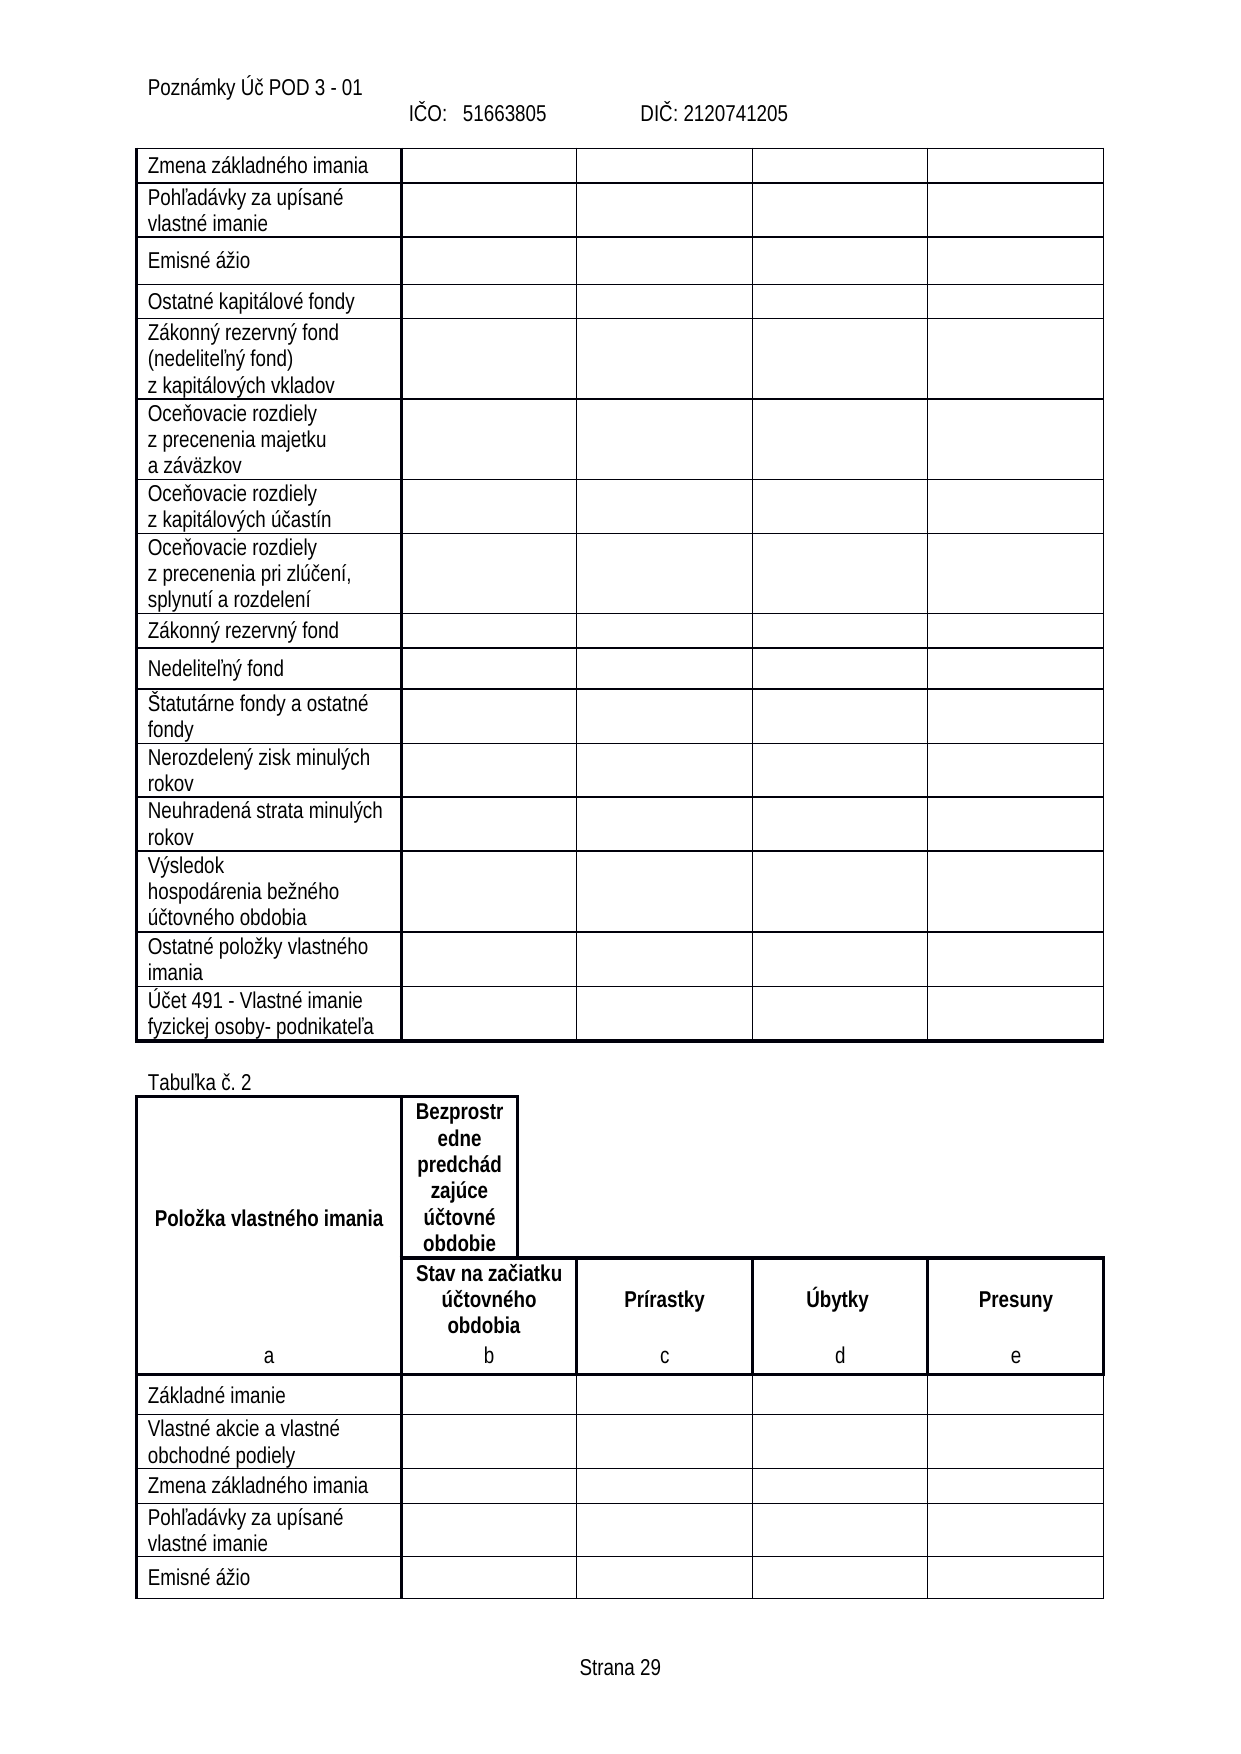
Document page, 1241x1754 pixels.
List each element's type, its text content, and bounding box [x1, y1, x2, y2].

table_cell [928, 1504, 1103, 1556]
table_cell [928, 614, 1103, 647]
table_cell [928, 798, 1103, 850]
table_cell [753, 238, 927, 284]
table_cell [753, 400, 927, 479]
table_cell Pohľadávky za upísané vlastné imanie [138, 1504, 400, 1556]
table_cell [403, 614, 576, 647]
table_cell [753, 614, 927, 647]
table_cell Nedeliteľný fond [138, 649, 400, 688]
table_cell Ostatné položky vlastného imania [138, 933, 400, 986]
table_cell [577, 649, 752, 688]
table_cell [753, 1469, 927, 1502]
table_cell [403, 400, 576, 479]
table_cell [577, 400, 752, 479]
table_cell [403, 149, 576, 182]
table_cell [577, 614, 752, 647]
table_cell [577, 933, 752, 986]
table_cell [403, 987, 576, 1039]
table_cell Oceňovacie rozdiely z precenenia pri zlúčení, splynutí a rozdelení [138, 534, 400, 613]
table_cell Zmena základného imania [138, 1469, 400, 1502]
table_cell [928, 987, 1103, 1039]
table_cell [753, 1557, 927, 1597]
table_cell Oceňovacie rozdiely z kapitálových účastín [138, 480, 400, 532]
table_cell Účet 491 - Vlastné imanie fyzickej osoby- podnikateľa [138, 987, 400, 1039]
table_cell [577, 1376, 752, 1414]
table_cell [577, 987, 752, 1039]
table_cell [403, 1469, 576, 1502]
table_cell [577, 1504, 752, 1556]
table_cell [577, 690, 752, 743]
table_cell Vlastné akcie a vlastné obchodné podiely [138, 1415, 400, 1468]
table_cell [753, 1504, 927, 1556]
table_cell [928, 480, 1103, 532]
table_cell [928, 534, 1103, 613]
table_cell [577, 285, 752, 318]
table_cell Stav na začiatku účtovného obdobia [403, 1260, 575, 1338]
table_cell [577, 798, 752, 850]
table_cell [403, 184, 576, 236]
table_cell [403, 1376, 576, 1414]
table_cell [928, 1376, 1103, 1414]
table_cell [753, 987, 927, 1039]
table_cell [403, 933, 576, 986]
table_cell b [403, 1339, 575, 1373]
table_cell [403, 1504, 576, 1556]
table_cell Emisné ážio [138, 238, 400, 284]
table_cell [403, 798, 576, 850]
table_cell [928, 1415, 1103, 1468]
table_cell [577, 852, 752, 931]
table_cell Nerozdelený zisk minulých rokov [138, 744, 400, 796]
table_cell d [754, 1339, 926, 1373]
table_cell [753, 1376, 927, 1414]
table_cell [928, 744, 1103, 796]
table_cell [753, 184, 927, 236]
table_cell [577, 1469, 752, 1502]
table_cell [753, 744, 927, 796]
table_cell Oceňovacie rozdiely z precenenia majetku a záväzkov [138, 400, 400, 479]
table_cell [928, 184, 1103, 236]
table_cell Základné imanie [138, 1376, 400, 1414]
table_cell [928, 319, 1103, 398]
table_cell [403, 319, 576, 398]
table_header Bezprostredne predchádzajúce účtovné obdobie [403, 1098, 516, 1256]
table_cell Ostatné kapitálové fondy [138, 285, 400, 318]
table_cell [577, 1557, 752, 1597]
table_cell Úbytky [754, 1260, 926, 1338]
table_cell [403, 238, 576, 284]
table_cell [928, 285, 1103, 318]
table_cell a [138, 1339, 400, 1373]
table_cell [753, 480, 927, 532]
table_cell [403, 480, 576, 532]
table_cell [577, 149, 752, 182]
table_cell [403, 852, 576, 931]
table_cell [577, 480, 752, 532]
table_cell Zmena základného imania [138, 149, 400, 182]
table_cell Prírastky [578, 1260, 751, 1338]
table_cell [403, 744, 576, 796]
table_cell Neuhradená strata minulých rokov [138, 798, 400, 850]
table_cell [753, 649, 927, 688]
table_cell [403, 534, 576, 613]
table_cell [753, 690, 927, 743]
table_cell [577, 534, 752, 613]
table_cell [753, 933, 927, 986]
table_cell Pohľadávky za upísané vlastné imanie [138, 184, 400, 236]
table_cell [753, 852, 927, 931]
table_cell Štatutárne fondy a ostatné fondy [138, 690, 400, 743]
text Tabuľka č. 2 [148, 1069, 1092, 1095]
table_cell Výsledok hospodárenia bežného účtovného obdobia [138, 852, 400, 931]
table_cell [753, 798, 927, 850]
table_cell [403, 649, 576, 688]
table_cell [753, 149, 927, 182]
table_cell [928, 400, 1103, 479]
table_cell [753, 1415, 927, 1468]
table_cell [577, 319, 752, 398]
table_cell [403, 690, 576, 743]
table_cell [753, 319, 927, 398]
table_cell [403, 1415, 576, 1468]
table_cell Zákonný rezervný fond (nedeliteľný fond) z kapitálových vkladov [138, 319, 400, 398]
table_cell c [578, 1339, 751, 1373]
table_cell [753, 285, 927, 318]
table_cell [753, 534, 927, 613]
table_cell [928, 649, 1103, 688]
table_cell e [929, 1339, 1102, 1373]
table_cell [928, 852, 1103, 931]
table_cell [928, 1469, 1103, 1502]
table_cell [577, 1415, 752, 1468]
table_cell [928, 149, 1103, 182]
table_cell Emisné ážio [138, 1557, 400, 1597]
table_cell [928, 690, 1103, 743]
table_cell [403, 285, 576, 318]
table_cell [928, 933, 1103, 986]
table_cell [577, 238, 752, 284]
table_header Položka vlastného imania [138, 1098, 400, 1338]
table_cell [928, 1557, 1103, 1597]
table_cell [928, 238, 1103, 284]
table_cell [577, 184, 752, 236]
table_cell [403, 1557, 576, 1597]
table_cell Zákonný rezervný fond [138, 614, 400, 647]
table_cell [577, 744, 752, 796]
table_cell Presuny [929, 1260, 1102, 1338]
